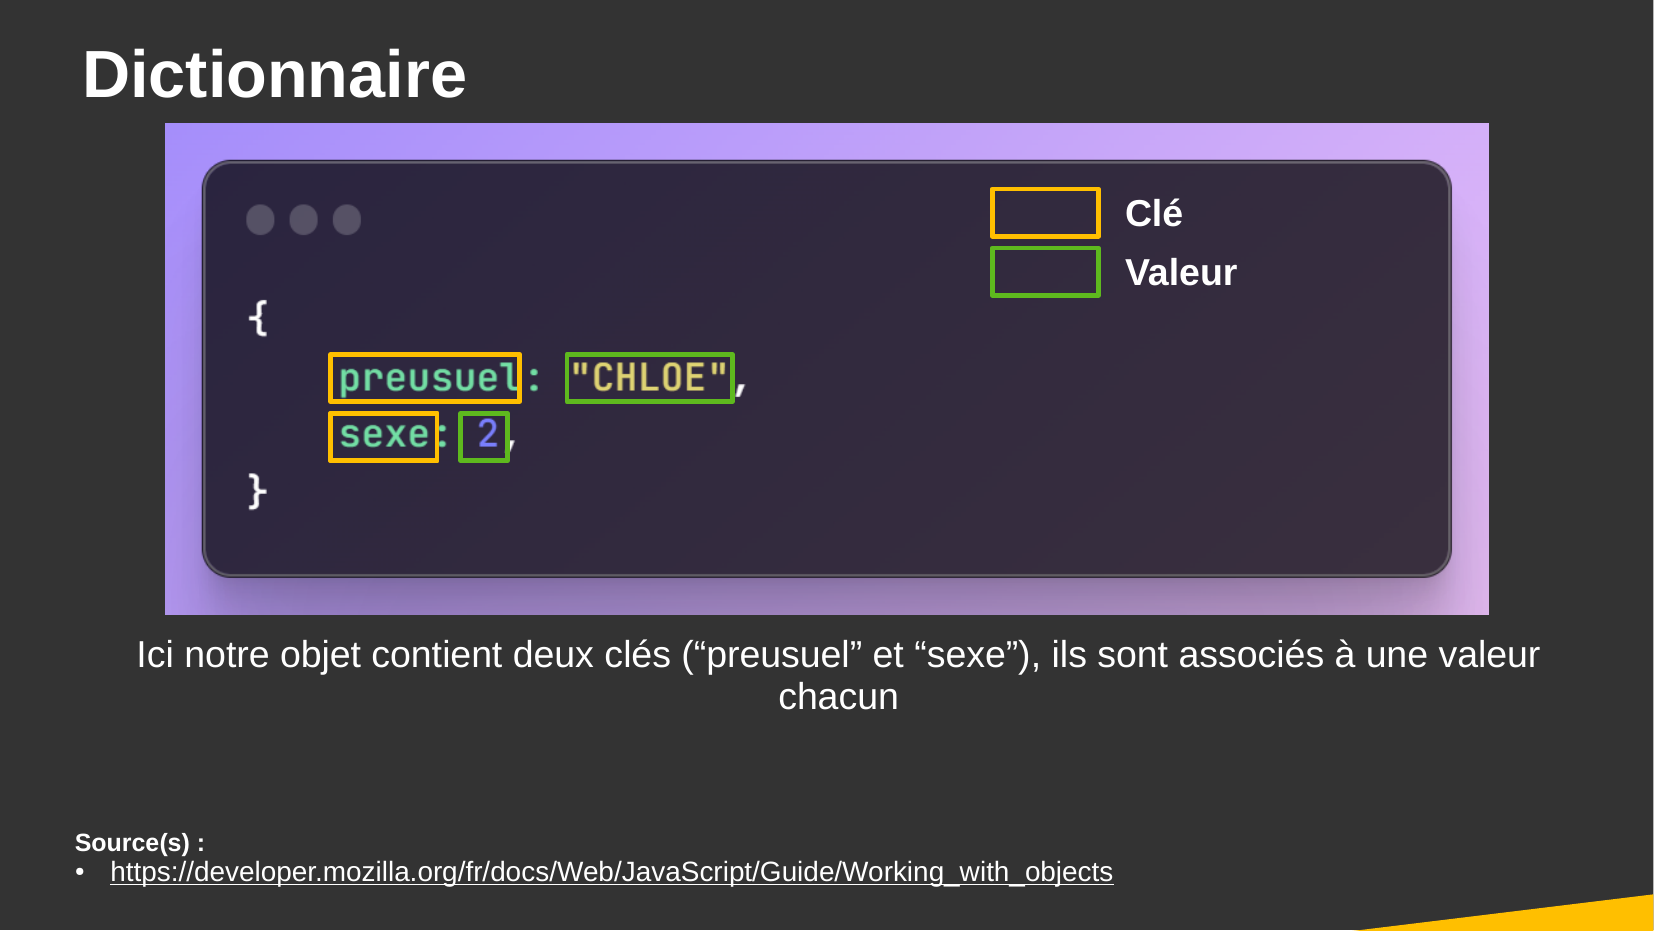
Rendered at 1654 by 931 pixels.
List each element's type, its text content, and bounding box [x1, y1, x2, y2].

title Dictionnaire [82, 37, 1571, 114]
text_box Ici notre objet contient deux clés (“preusuel” et “sexe”), ils sont associés à une valeur chacun [94, 625, 1583, 725]
text_box Clé [1110, 184, 1205, 243]
text_box Valeur [1110, 243, 1288, 301]
text_box Source(s) : https://developer.mozilla.org/fr/docs/Web/JavaScript/Guide/Working_with_objects [60, 821, 1583, 920]
text_box [1352, 894, 1654, 931]
picture [165, 123, 1489, 615]
